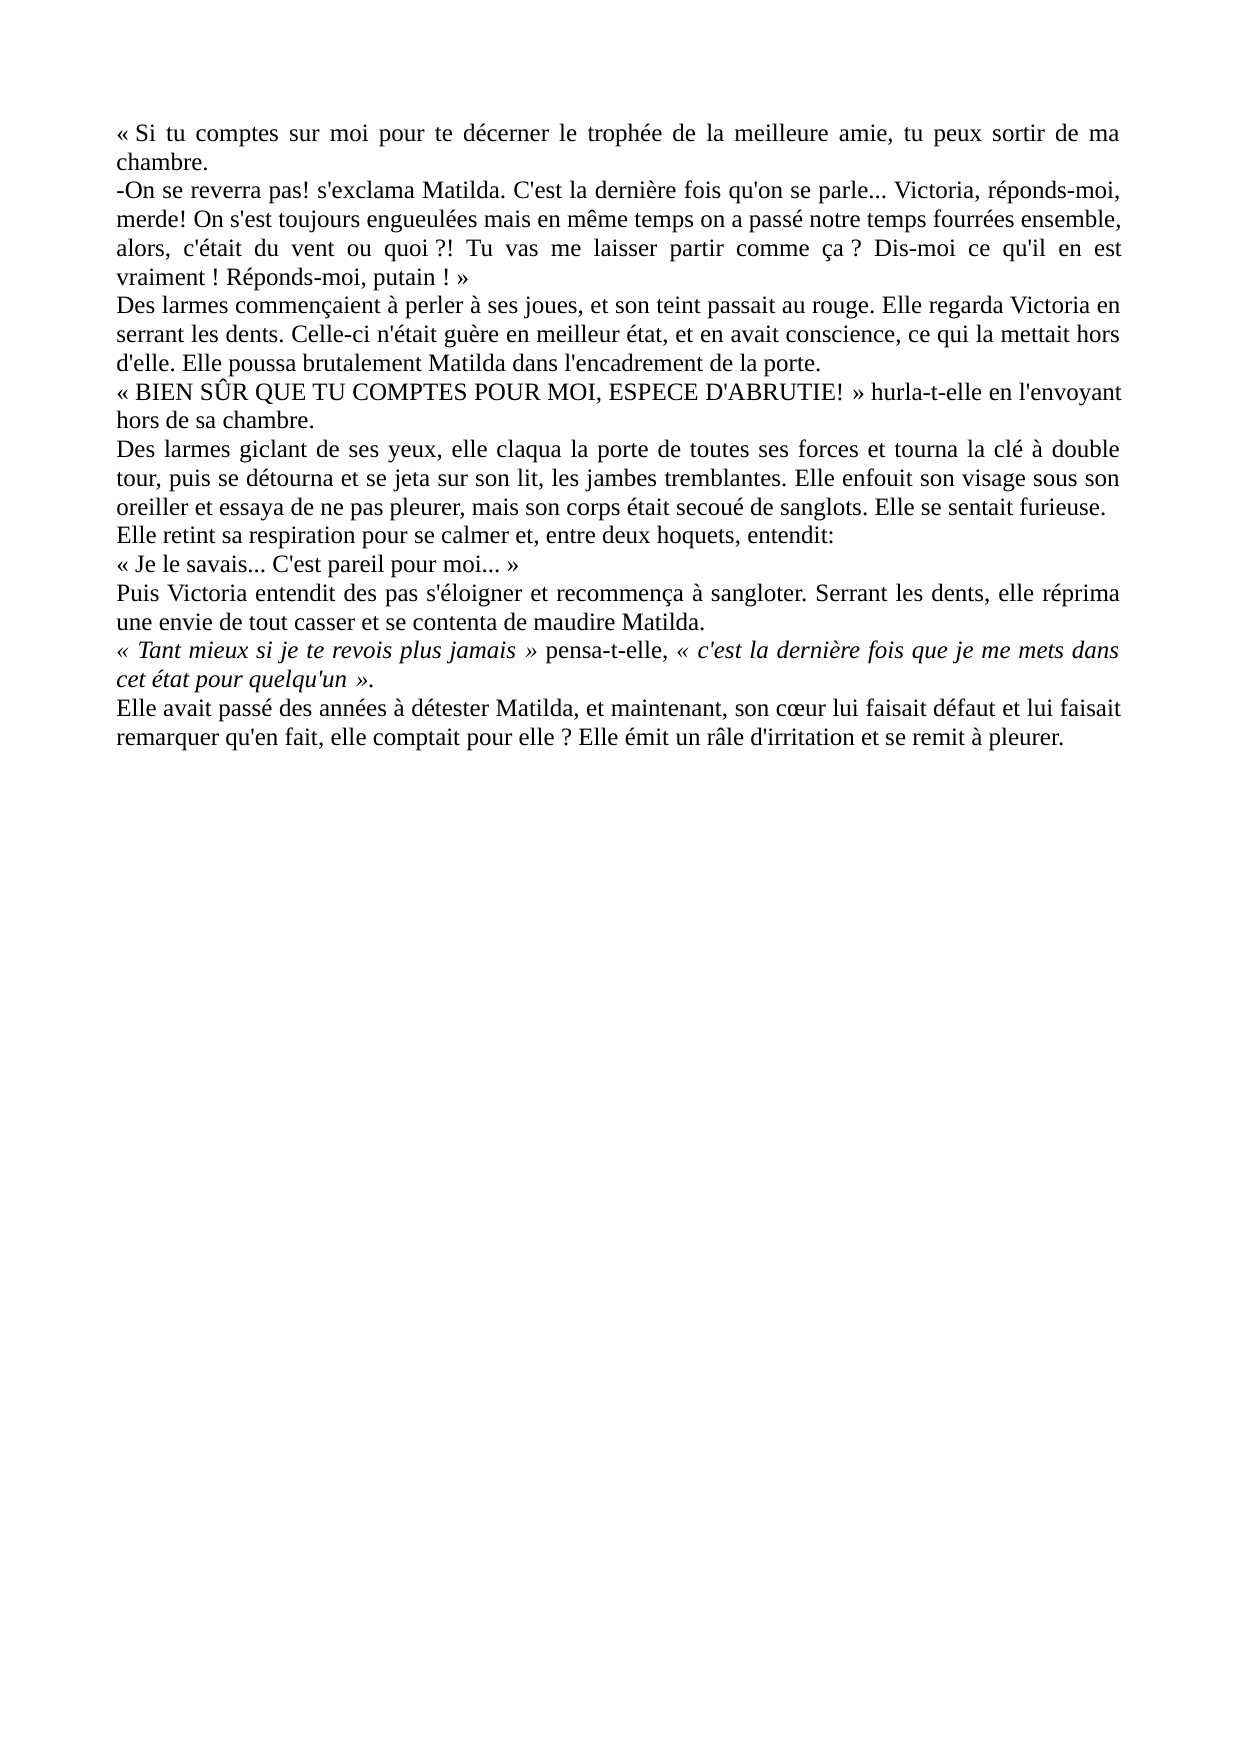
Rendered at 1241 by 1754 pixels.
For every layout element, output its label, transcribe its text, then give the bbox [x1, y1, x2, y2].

text « Si tu comptes sur moi pour te décerner le trophée de la meilleure amie, tu peux sortir de ma chambre. [116, 118, 1122, 176]
text Des larmes giclant de ses yeux, elle claqua la porte de toutes ses forces et tourna la clé à double tour, puis se détourna et se jeta sur son lit, les jambes tremblantes. Elle enfouit son visage sous son oreiller et essaya de ne pas pleurer, mais son corps était secoué de sanglots. Elle se sentait furieuse. [116, 434, 1122, 521]
text Puis Victoria entendit des pas s'éloigner et recommença à sangloter. Serrant les dents, elle réprima une envie de tout casser et se contenta de maudire Matilda. [116, 578, 1122, 636]
text « BIEN SÛR QUE TU COMPTES POUR MOI, ESPECE D'ABRUTIE! » hurla-t-elle en l'envoyant hors de sa chambre. [116, 377, 1122, 434]
text Elle retint sa respiration pour se calmer et, entre deux hoquets, entendit: [116, 521, 1122, 549]
text « Tant mieux si je te revois plus jamais » pensa-t-elle, « c'est la dernière fois que je me mets dans cet état pour quelqu'un ». [116, 636, 1122, 693]
text -On se reverra pas! s'exclama Matilda. C'est la dernière fois qu'on se parle... Victoria, réponds-moi, merde! On s'est toujours engueulées mais en même temps on a passé notre temps fourrées ensemble, alors, c'était du vent ou quoi ?! Tu vas me laisser partir comme ça ? Dis-moi ce qu'il en est vraiment ! Réponds-moi, putain ! » [116, 176, 1122, 291]
text « Je le savais... C'est pareil pour moi... » [116, 549, 1122, 578]
text Elle avait passé des années à détester Matilda, et maintenant, son cœur lui faisait défaut et lui faisait remarquer qu'en fait, elle comptait pour elle ? Elle émit un râle d'irritation et se remit à pleurer. [116, 693, 1122, 751]
text Des larmes commençaient à perler à ses joues, et son teint passait au rouge. Elle regarda Victoria en serrant les dents. Celle-ci n'était guère en meilleur état, et en avait conscience, ce qui la mettait hors d'elle. Elle poussa brutalement Matilda dans l'encadrement de la porte. [116, 291, 1122, 377]
